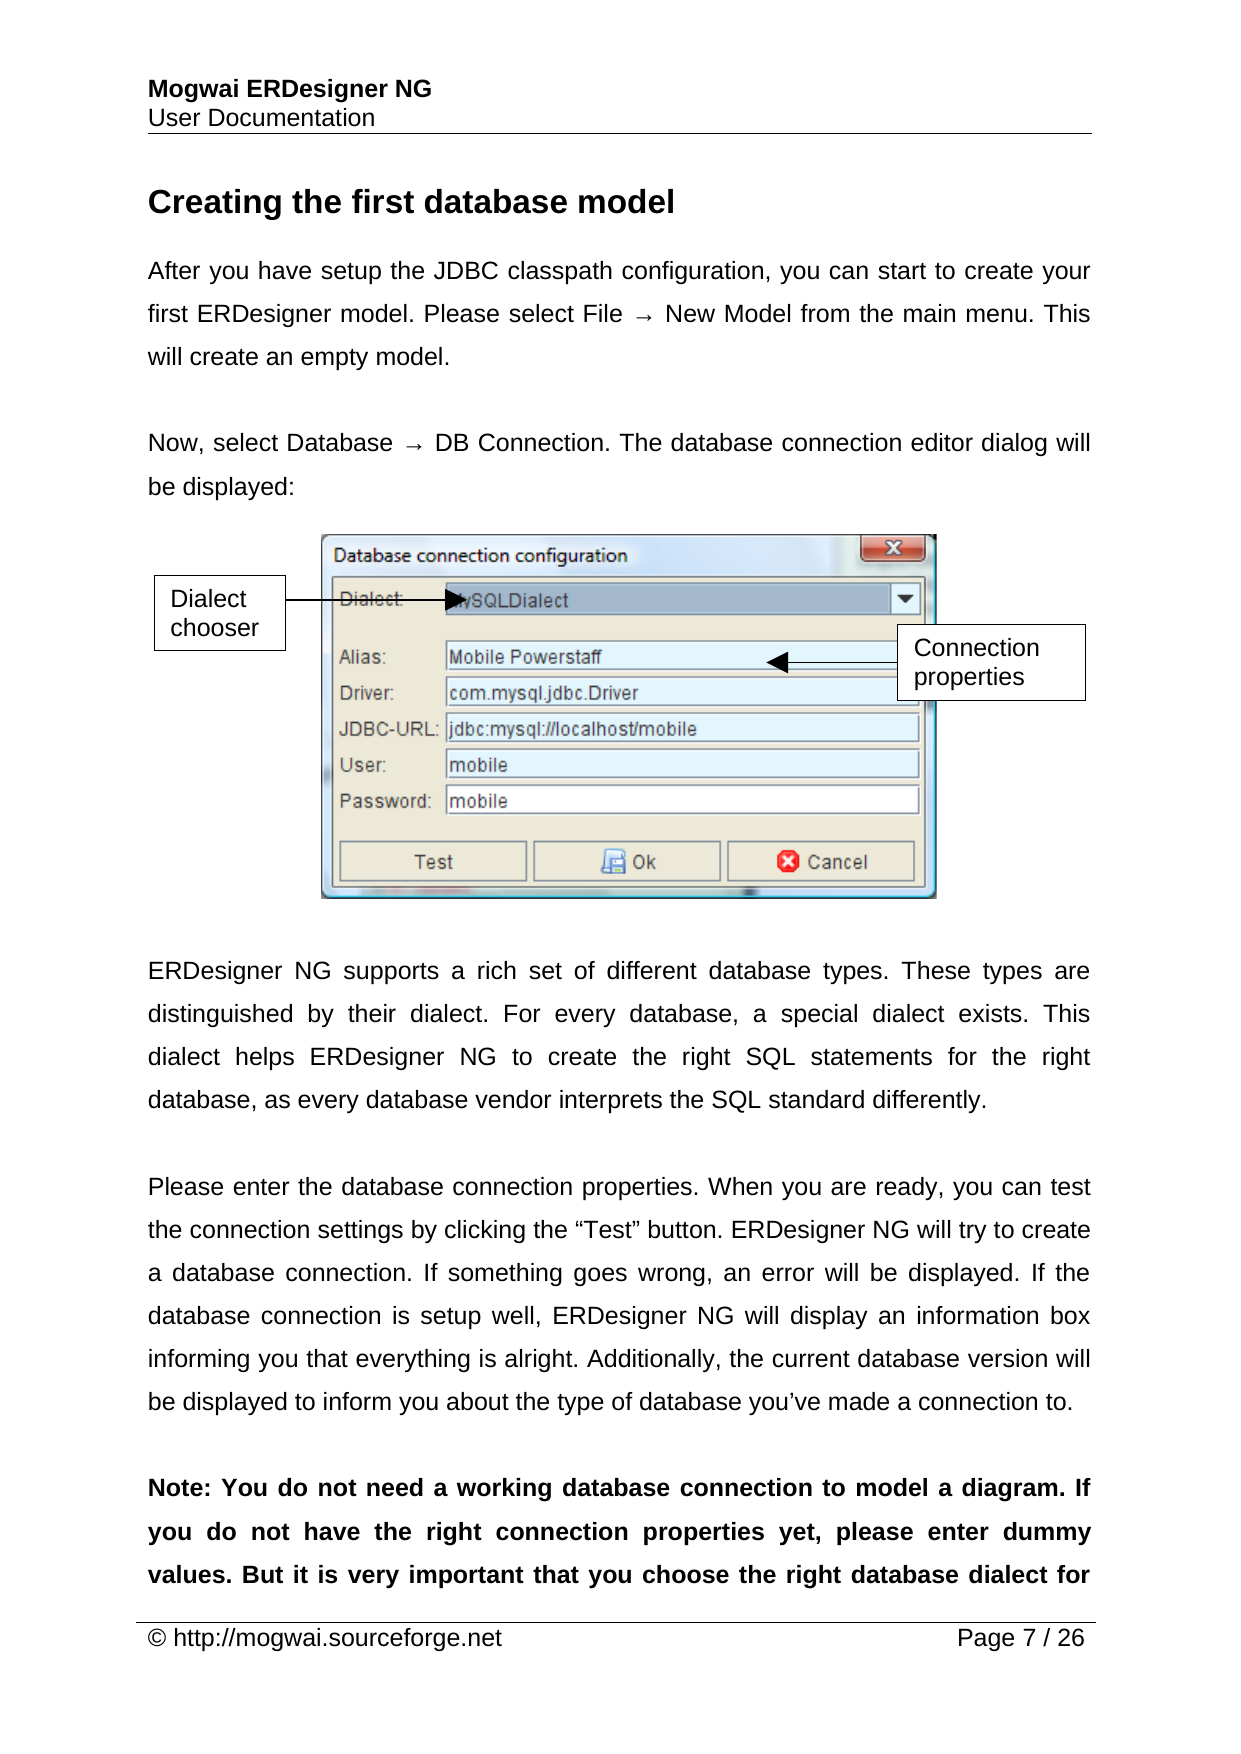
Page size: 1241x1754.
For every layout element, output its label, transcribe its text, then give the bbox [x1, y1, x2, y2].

text Dialect chooser [170, 584, 270, 641]
text Note: You do not need a working database connection to model a diagram. If you do not have the right connection properties yet, please enter dummy values. But it is very important that you choose the right database dialect for [148, 1473, 1092, 1588]
text Please enter the database connection properties. When you are ready, you can test the connection settings by clicking the “Test” button. ERDesigner NG will try to create a database connection. If something goes wrong, an error will be displayed. If the database connection is setup well, ERDesigner NG will display an information box informing you that everything is alright. Additionally, the current database version will be displayed to inform you about the type of database you’ve made a connection to. [148, 1172, 1092, 1416]
picture [321, 534, 937, 899]
subtitle Creating the first database model [148, 182, 1092, 221]
text Connection properties [913, 633, 1069, 691]
text Now, select Database → DB Connection. The database connection editor dialog will be displayed: [148, 428, 1092, 500]
text ERDesigner NG supports a rich set of different database types. These types are distinguished by their dialect. For every database, a special dialect exists. This dialect helps ERDesigner NG to create the right SQL statements for the right database, as every database vendor interprets the SQL standard differently. [148, 956, 1092, 1114]
text After you have setup the JDBC classpath configuration, you can start to create your first ERDesigner model. Please select File → New Model from the main menu. This will create an empty model. [148, 256, 1092, 371]
